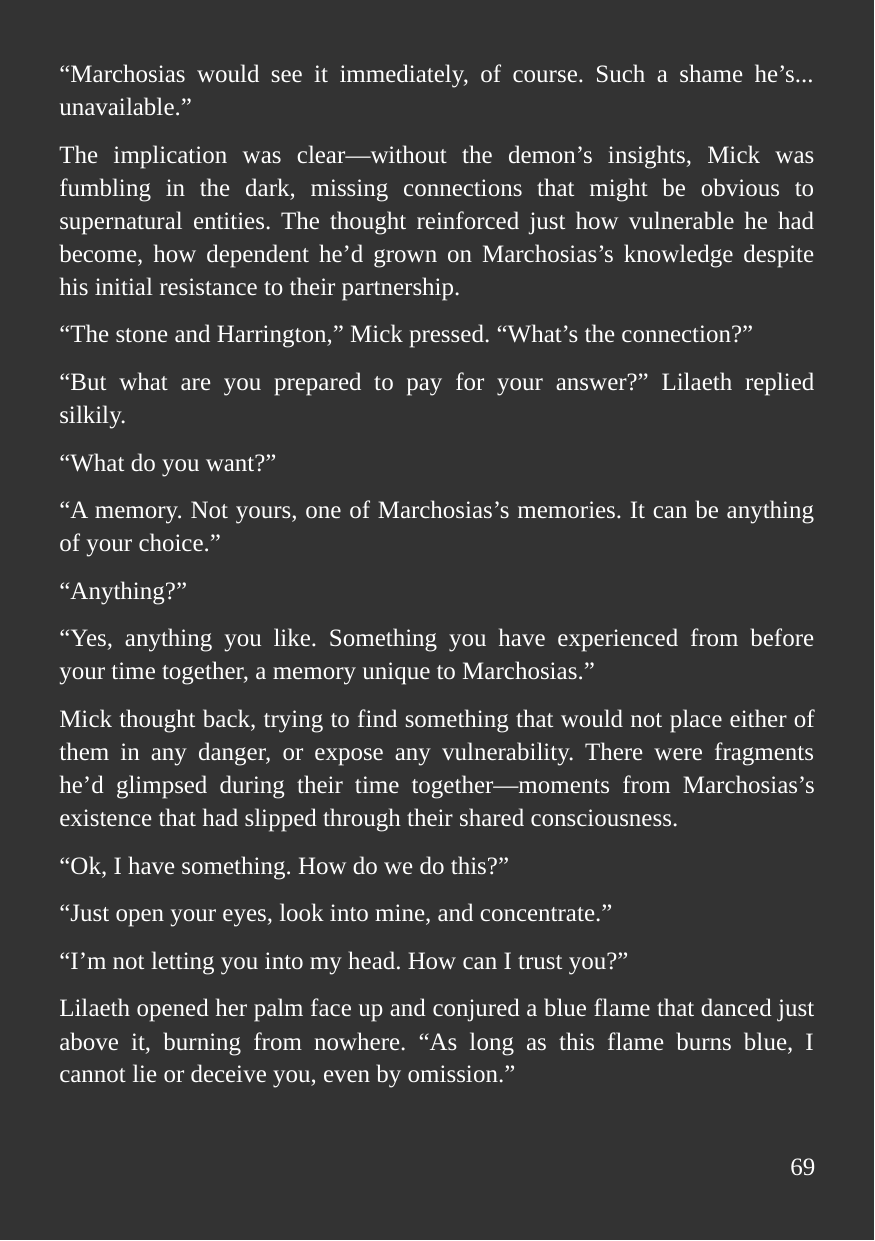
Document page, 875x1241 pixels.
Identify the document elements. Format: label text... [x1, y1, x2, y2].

text Lilaeth opened her palm face up and conjured a blue flame that danced just above it, burning from nowhere. “As long as this flame burns blue, I cannot lie or deceive you, even by omission.” [59, 993, 815, 1088]
text “A memory. Not yours, one of Marchosias’s memories. It can be anything of your choice.” [59, 495, 815, 557]
text “Ok, I have something. How do we do this?” [59, 851, 815, 879]
text “Marchosias would see it immediately, of course. Such a shame he’s... unavailable.” [59, 59, 815, 121]
text “Anything?” [59, 576, 815, 604]
text The implication was clear—without the demon’s insights, Mick was fumbling in the dark, missing connections that might be obvious to supernatural entities. The thought reinforced just how vulnerable he had become, how dependent he’d grown on Marchosias’s knowledge despite his initial resistance to their partnership. [59, 140, 815, 301]
text “The stone and Harrington,” Mick pressed. “What’s the connection?” [59, 319, 815, 348]
text “Just open your eyes, look into mine, and concentrate.” [59, 898, 815, 927]
text Mick thought back, trying to find something that would not place either of them in any danger, or expose any vulnerability. There were fragments he’d glimpsed during their time together—moments from Marchosias’s existence that had slipped through their shared consciousness. [59, 704, 815, 832]
text “I’m not letting you into my head. How can I trust you?” [59, 946, 815, 975]
text “Yes, anything you like. Something you have experienced from before your time together, a memory unique to Marchosias.” [59, 623, 815, 685]
text “What do you want?” [59, 448, 815, 476]
text “But what are you prepared to pay for your answer?” Lilaeth replied silkily. [59, 367, 815, 429]
